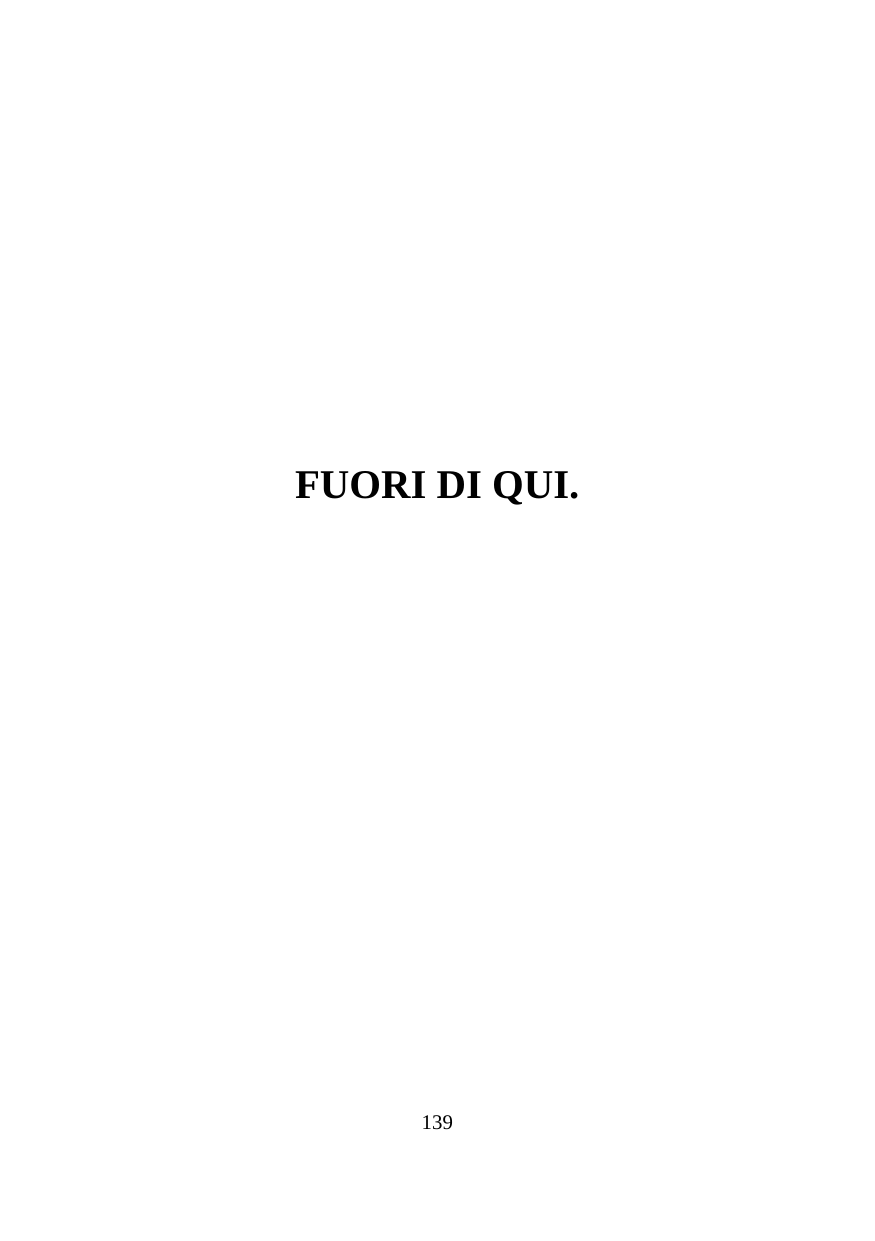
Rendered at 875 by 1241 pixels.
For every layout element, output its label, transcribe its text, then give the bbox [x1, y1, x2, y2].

subtitle FUORI DI QUI. [106, 461, 768, 508]
